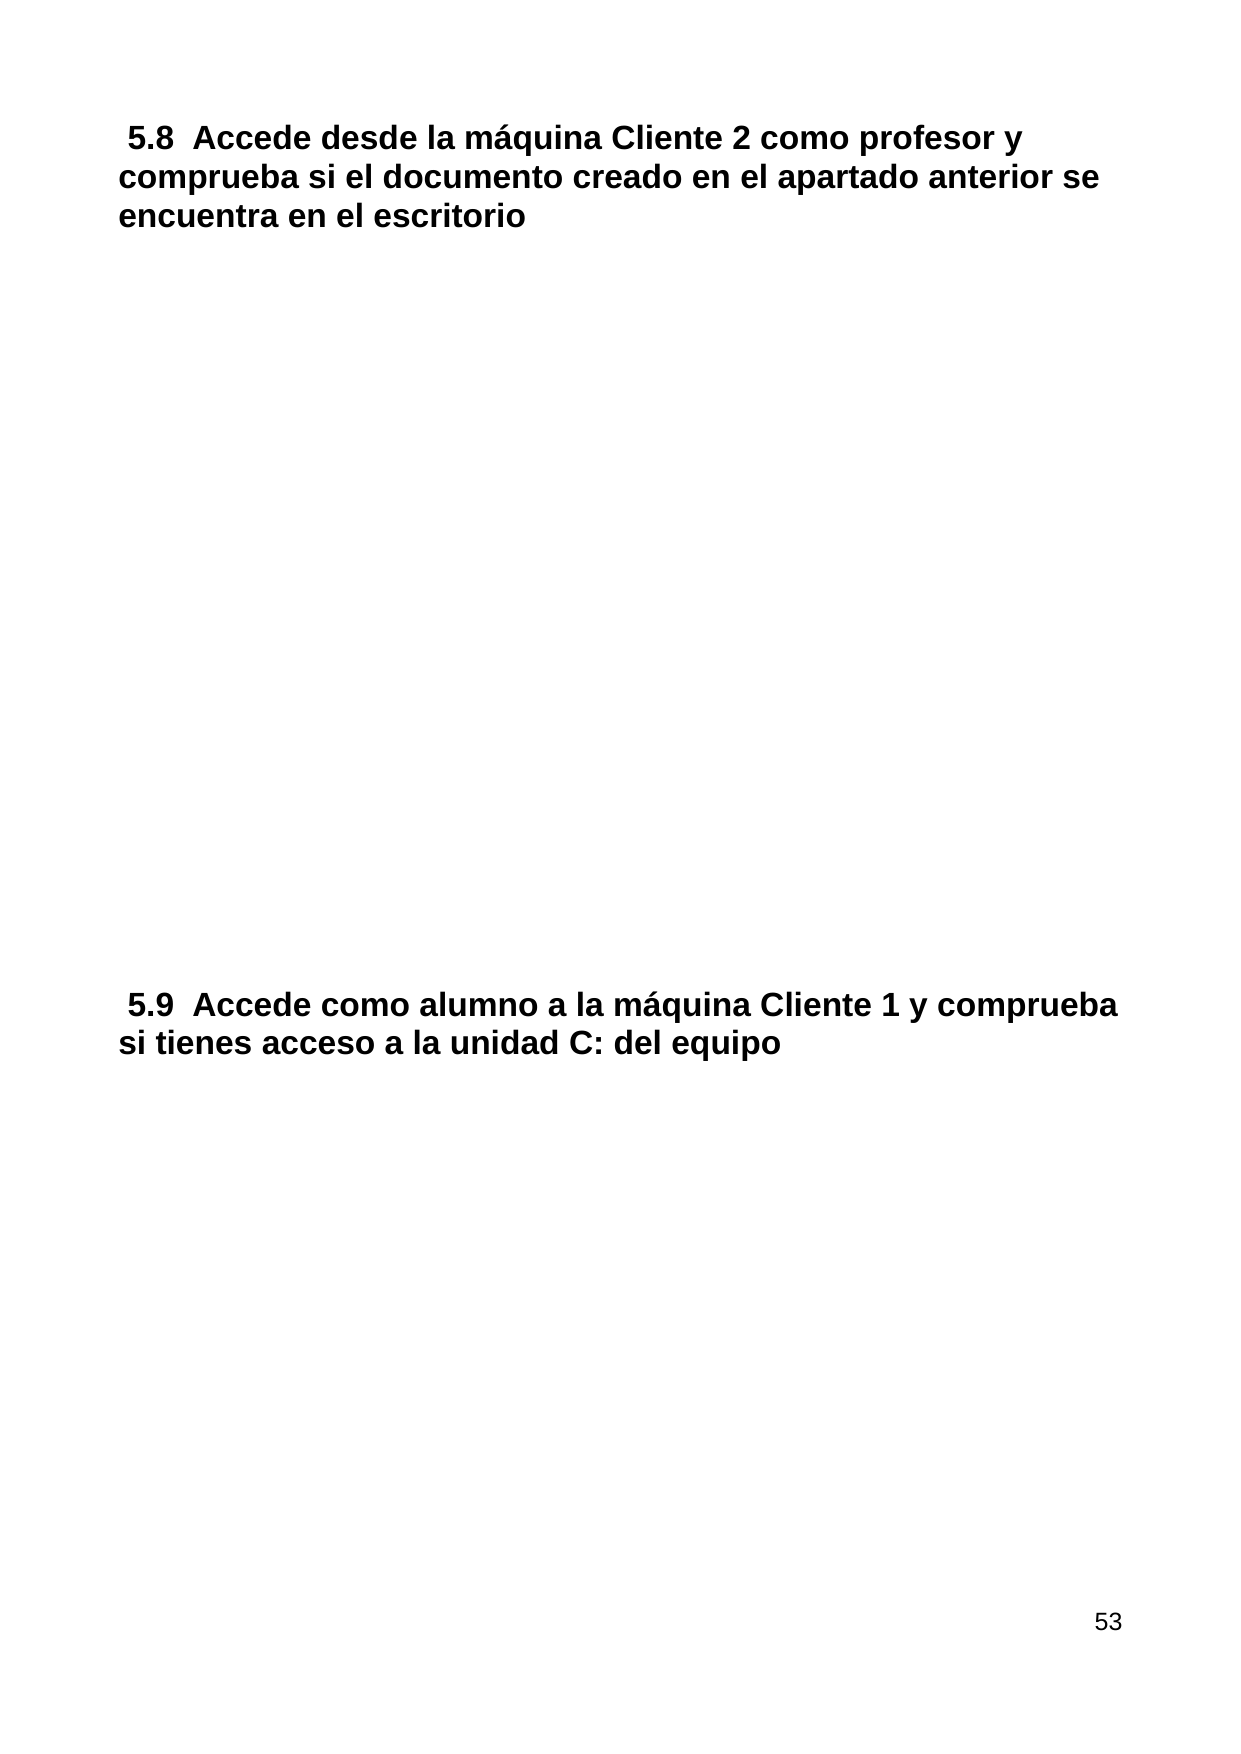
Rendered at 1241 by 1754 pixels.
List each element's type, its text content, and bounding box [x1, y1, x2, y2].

subtitle Accede como alumno a la máquina Cliente 1 y comprueba si tienes acceso a la unidad C: del equipo [118, 984, 1122, 1062]
subtitle Accede desde la máquina Cliente 2 como profesor y comprueba si el documento creado en el apartado anterior se encuentra en el escritorio [118, 118, 1122, 234]
